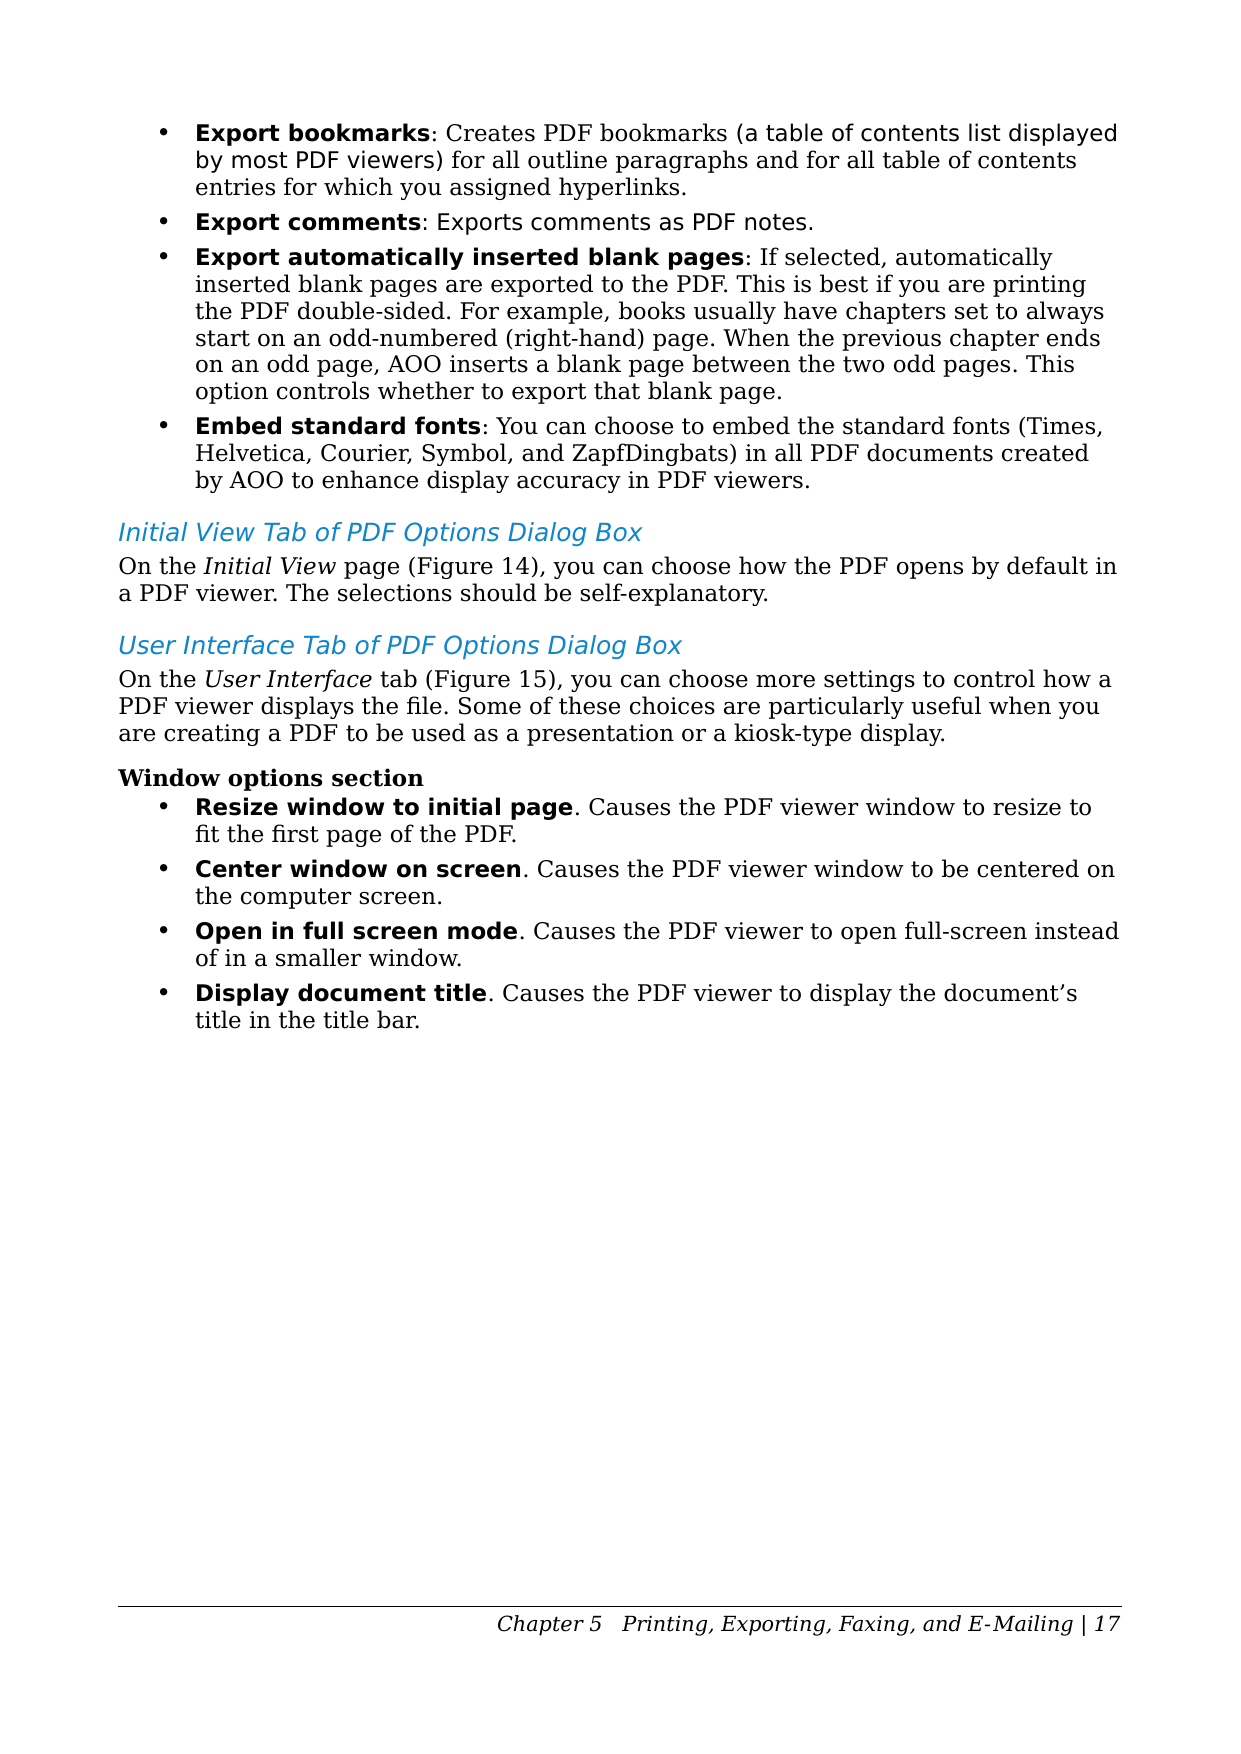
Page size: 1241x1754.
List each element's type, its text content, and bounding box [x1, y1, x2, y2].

subtitle Initial View Tab of PDF Options Dialog Box [118, 518, 1122, 547]
list Display document title. Causes the PDF viewer to display the document’s title in the title bar. [156, 978, 1122, 1034]
list Open in full screen mode. Causes the PDF viewer to open full-screen instead of in a smaller window. [156, 916, 1122, 972]
subtitle User Interface Tab of PDF Options Dialog Box [118, 631, 1122, 660]
text Window options section [118, 765, 1122, 792]
list Center window on screen. Causes the PDF viewer window to be centered on the computer screen. [156, 854, 1122, 910]
list Resize window to initial page. Causes the PDF viewer window to resize to fit the first page of the PDF. [156, 792, 1122, 848]
text On the User Interface tab (Figure 15), you can choose more settings to control how a PDF viewer displays the file. Some of these choices are particularly useful when you are creating a PDF to be used as a presentation or a kiosk-type display. [118, 667, 1122, 747]
text On the Initial View page (Figure 14), you can choose how the PDF opens by default in a PDF viewer. The selections should be self-explanatory. [118, 553, 1122, 607]
list Export bookmarks: Creates PDF bookmarks (a table of contents list displayed by most PDF viewers) for all outline paragraphs and for all table of contents entries for which you assigned hyperlinks. [156, 118, 1122, 201]
list Embed standard fonts: You can choose to embed the standard fonts (Times, Helvetica, Courier, Symbol, and ZapfDingbats) in all PDF documents created by AOO to enhance display accuracy in PDF viewers. [156, 411, 1122, 493]
list Export comments: Exports comments as PDF notes. [156, 207, 1122, 236]
list Export automatically inserted blank pages: If selected, automatically inserted blank pages are exported to the PDF. This is best if you are printing the PDF double-sided. For example, books usually have chapters set to always start on an odd-numbered (right-hand) page. When the previous chapter ends on an odd page, AOO inserts a blank page between the two odd pages. This option controls whether to export that blank page. [156, 242, 1122, 405]
